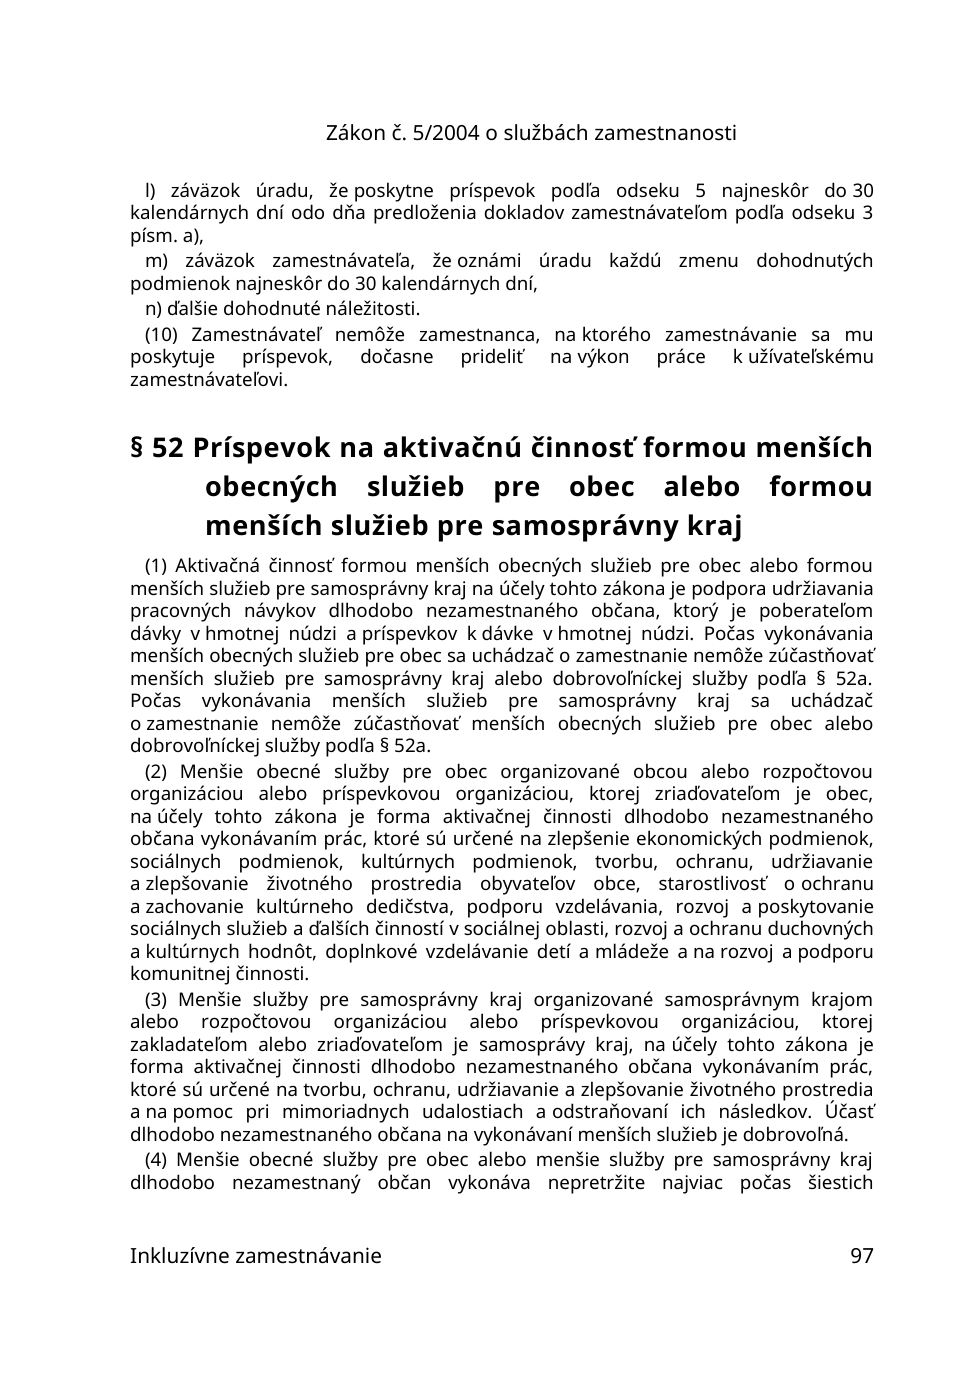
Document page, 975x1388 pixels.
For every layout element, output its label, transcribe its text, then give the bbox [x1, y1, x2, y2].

text n) ďalšie dohodnuté náležitosti. [130, 296, 874, 321]
text l) záväzok úradu, že poskytne príspevok podľa odseku 5 najneskôr do 30 kalendárnych dní odo dňa predloženia dokladov zamestnávateľom podľa odseku 3 písm. a), [130, 177, 874, 248]
text (4) Menšie obecné služby pre obec alebo menšie služby pre samosprávny kraj dlhodobo nezamestnaný občan vykonáva nepretržite najviac počas šiestich [130, 1147, 874, 1195]
text m) záväzok zamestnávateľa, že oznámi úradu každú zmenu dohodnutých podmienok najneskôr do 30 kalendárnych dní, [130, 248, 874, 296]
subtitle § 52 Príspevok na aktivačnú činnosť formou menších obecných služieb pre obec alebo formou menších služieb pre samosprávny kraj [130, 428, 874, 543]
text (3) Menšie služby pre samosprávny kraj organizované samosprávnym krajom alebo rozpočtovou organizáciou alebo príspevkovou organizáciou, ktorej zakladateľom alebo zriaďovateľom je samosprávy kraj, na účely tohto zákona je forma aktivačnej činnosti dlhodobo nezamestnaného občana vykonávaním prác, ktoré sú určené na tvorbu, ochranu, udržiavanie a zlepšovanie životného prostredia a na pomoc pri mimoriadnych udalostiach a odstraňovaní ich následkov. Účasť dlhodobo nezamestnaného občana na vykonávaní menších služieb je dobrovoľná. [130, 986, 874, 1147]
text (1) Aktivačná činnosť formou menších obecných služieb pre obec alebo formou menších služieb pre samosprávny kraj na účely tohto zákona je podpora udržiavania pracovných návykov dlhodobo nezamestnaného občana, ktorý je poberateľom dávky v hmotnej núdzi a príspevkov k dávke v hmotnej núdzi. Počas vykonávania menších obecných služieb pre obec sa uchádzač o zamestnanie nemôže zúčastňovať menších služieb pre samosprávny kraj alebo dobrovoľníckej služby podľa § 52a. Počas vykonávania menších služieb pre samosprávny kraj sa uchádzač o zamestnanie nemôže zúčastňovať menších obecných služieb pre obec alebo dobrovoľníckej služby podľa § 52a. [130, 553, 874, 758]
text (2) Menšie obecné služby pre obec organizované obcou alebo rozpočtovou organizáciou alebo príspevkovou organizáciou, ktorej zriaďovateľom je obec, na účely tohto zákona je forma aktivačnej činnosti dlhodobo nezamestnaného občana vykonávaním prác, ktoré sú určené na zlepšenie ekonomických podmienok, sociálnych podmienok, kultúrnych podmienok, tvorbu, ochranu, udržiavanie a zlepšovanie životného prostredia obyvateľov obce, starostlivosť o ochranu a zachovanie kultúrneho dedičstva, podporu vzdelávania, rozvoj a poskytovanie sociálnych služieb a ďalších činností v sociálnej oblasti, rozvoj a ochranu duchovných a kultúrnych hodnôt, doplnkové vzdelávanie detí a mládeže a na rozvoj a podporu komunitnej činnosti. [130, 758, 874, 986]
text (10) Zamestnávateľ nemôže zamestnanca, na ktorého zamestnávanie sa mu poskytuje príspevok, dočasne prideliť na výkon práce k užívateľskému zamestnávateľovi. [130, 321, 874, 392]
